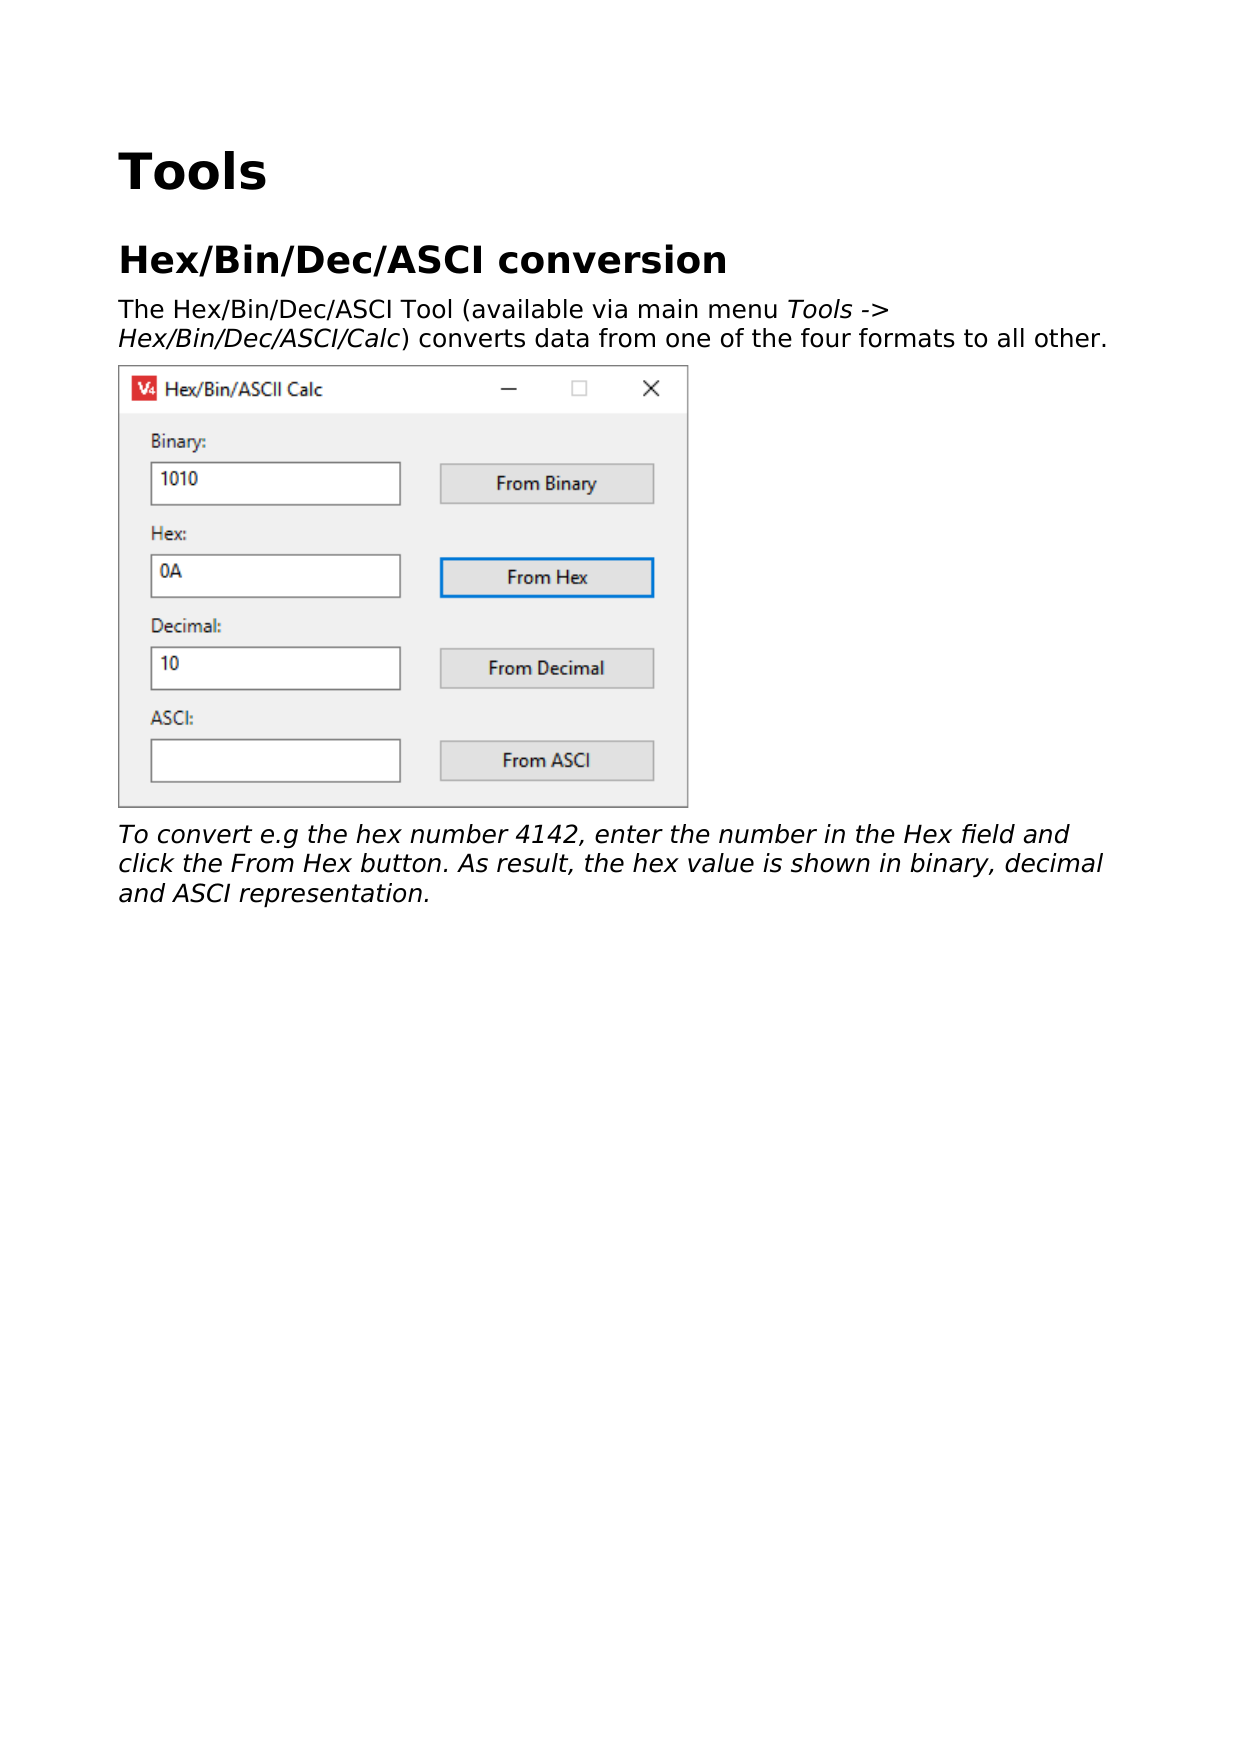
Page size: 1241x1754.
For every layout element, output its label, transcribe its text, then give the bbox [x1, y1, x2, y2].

subtitle Hex/Bin/Dec/ASCI conversion [118, 239, 1122, 282]
subtitle Tools [118, 143, 1122, 201]
text To convert e.g the hex number 4142, enter the number in the Hex field and click the From Hex button. As result, the hex value is shown in binary, decimal and ASCI representation. [118, 821, 1122, 908]
picture [118, 365, 689, 808]
text The Hex/Bin/Dec/ASCI Tool (available via main menu Tools -> Hex/Bin/Dec/ASCI/Calc) converts data from one of the four formats to all other. [118, 295, 1122, 353]
